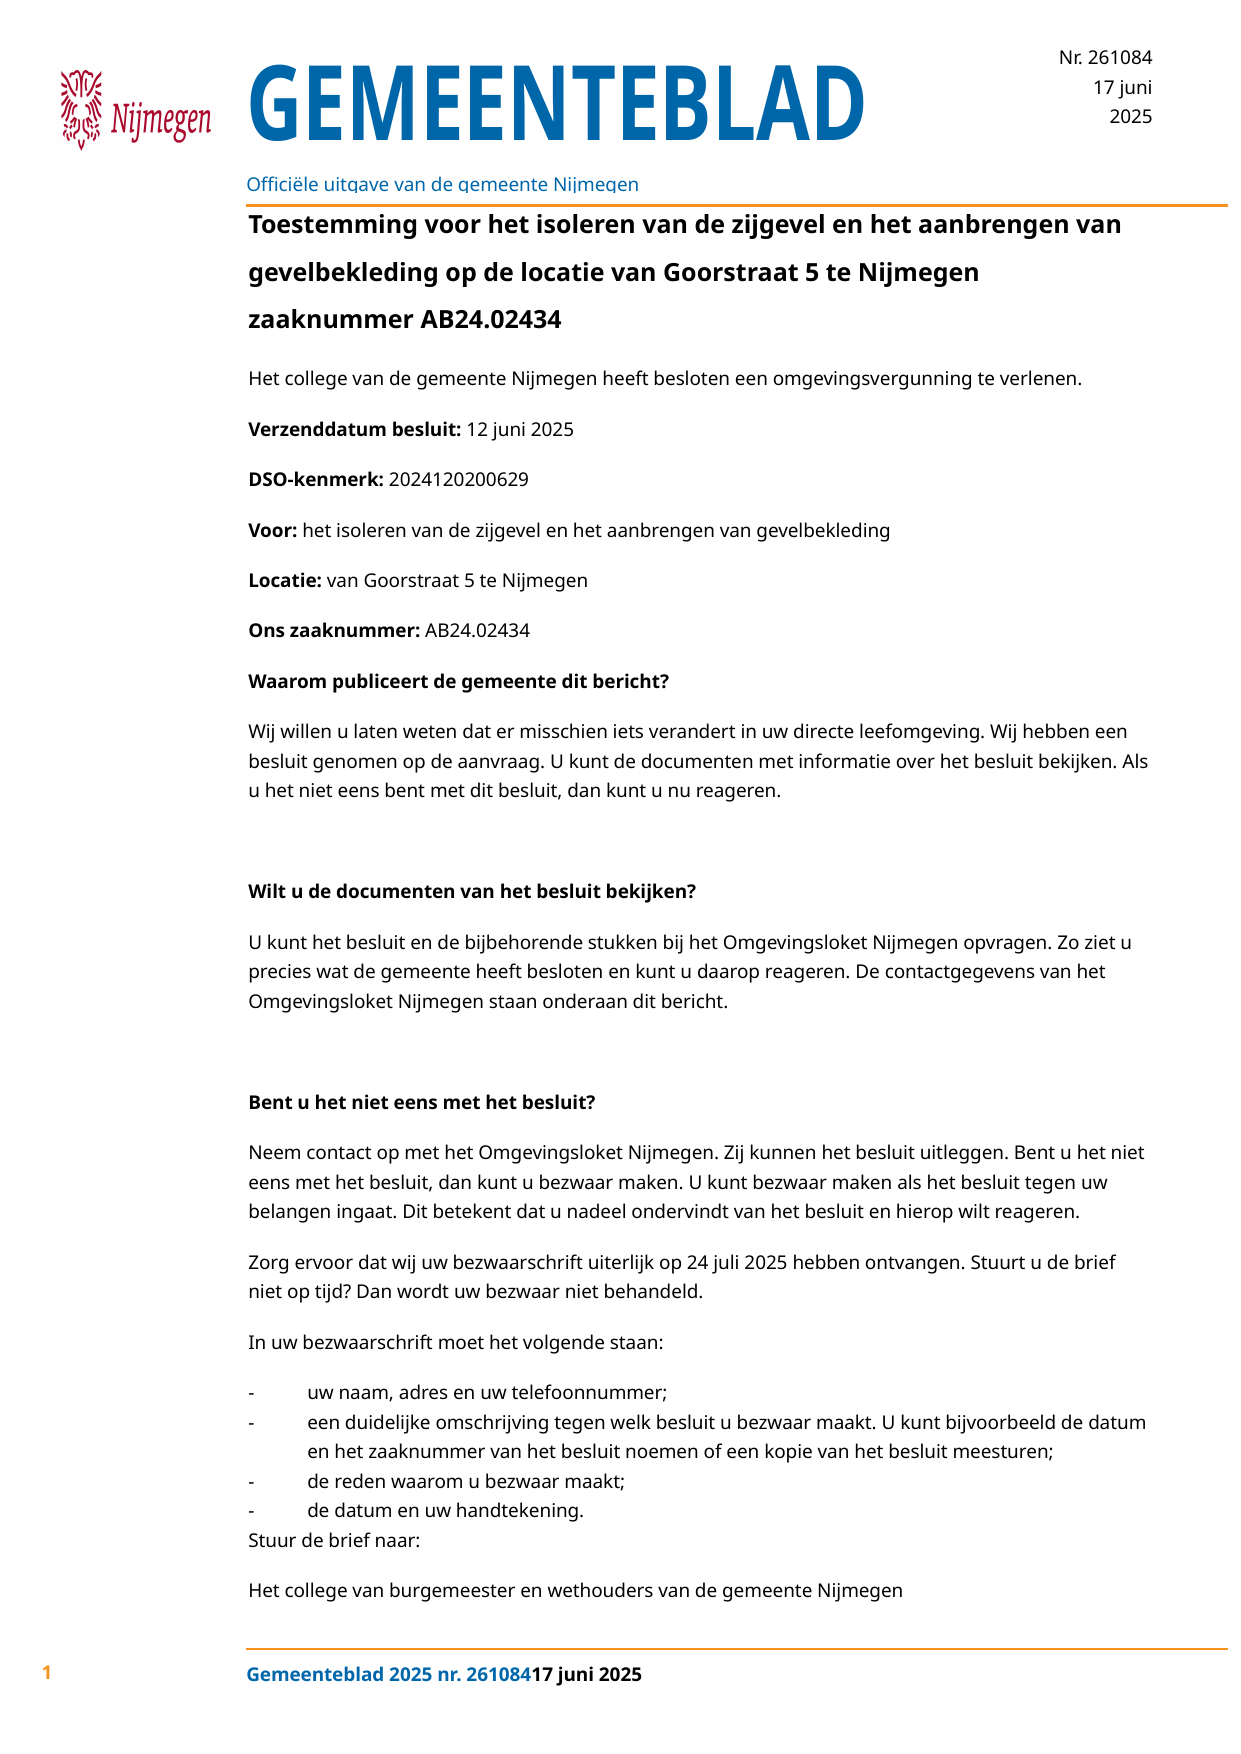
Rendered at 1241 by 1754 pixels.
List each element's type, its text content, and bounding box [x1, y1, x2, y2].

text Ons zaaknummer: AB24.02434 [248, 618, 1152, 643]
text Wilt u de documenten van het besluit bekijken? [248, 878, 1152, 904]
text Het college van de gemeente Nijmegen heeft besloten een omgevingsvergunning te verlenen. [248, 366, 1152, 391]
text Het college van burgemeester en wethouders van de gemeente Nijmegen [248, 1578, 1152, 1603]
text Waarom publiceert de gemeente dit bericht? [248, 668, 1152, 694]
text Neem contact op met het Omgevingsloket Nijmegen. Zij kunnen het besluit uitleggen. Bent u het niet eens met het besluit, dan kunt u bezwaar maken. U kunt bezwaar maken als het besluit tegen uw belangen ingaat. Dit betekent dat u nadeel ondervindt van het besluit en hierop wilt reageren. [248, 1139, 1152, 1224]
text Verzenddatum besluit: 12 juni 2025 [248, 416, 1152, 442]
text U kunt het besluit en de bijbehorende stukken bij het Omgevingsloket Nijmegen opvragen. Zo ziet u precies wat de gemeente heeft besloten en kunt u daarop reageren. De contactgegevens van het Omgevingsloket Nijmegen staan onderaan dit bericht. [248, 929, 1152, 1014]
list uw naam, adres en uw telefoonnummer; [248, 1379, 1152, 1405]
text In uw bezwaarschrift moet het volgende staan: [248, 1329, 1152, 1354]
text Stuur de brief naar: [248, 1527, 1152, 1553]
text Bent u het niet eens met het besluit? [248, 1089, 1152, 1114]
text Wij willen u laten weten dat er misschien iets verandert in uw directe leefomgeving. Wij hebben een besluit genomen op de aanvraag. U kunt de documenten met informatie over het besluit bekijken. Als u het niet eens bent met dit besluit, dan kunt u nu reageren. [248, 718, 1152, 803]
list de datum en uw handtekening. [248, 1498, 1152, 1523]
text Locatie: van Goorstraat 5 te Nijmegen [248, 567, 1152, 593]
text Toestemming voor het isoleren van de zijgevel en het aanbrengen van gevelbekleding op de locatie van Goorstraat 5 te Nijmegen zaaknummer AB24.02434 [248, 207, 1152, 336]
text Zorg ervoor dat wij uw bezwaarschrift uiterlijk op 24 juli 2025 hebben ontvangen. Stuurt u de brief niet op tijd? Dan wordt uw bezwaar niet behandeld. [248, 1249, 1152, 1304]
text DSO-kenmerk: 2024120200629 [248, 466, 1152, 492]
list een duidelijke omschrijving tegen welk besluit u bezwaar maakt. U kunt bijvoorbeeld de datum en het zaaknummer van het besluit noemen of een kopie van het besluit meesturen; [248, 1409, 1152, 1464]
text Voor: het isoleren van de zijgevel en het aanbrengen van gevelbekleding [248, 517, 1152, 542]
picture [41, 47, 231, 172]
list de reden waarom u bezwaar maakt; [248, 1468, 1152, 1494]
